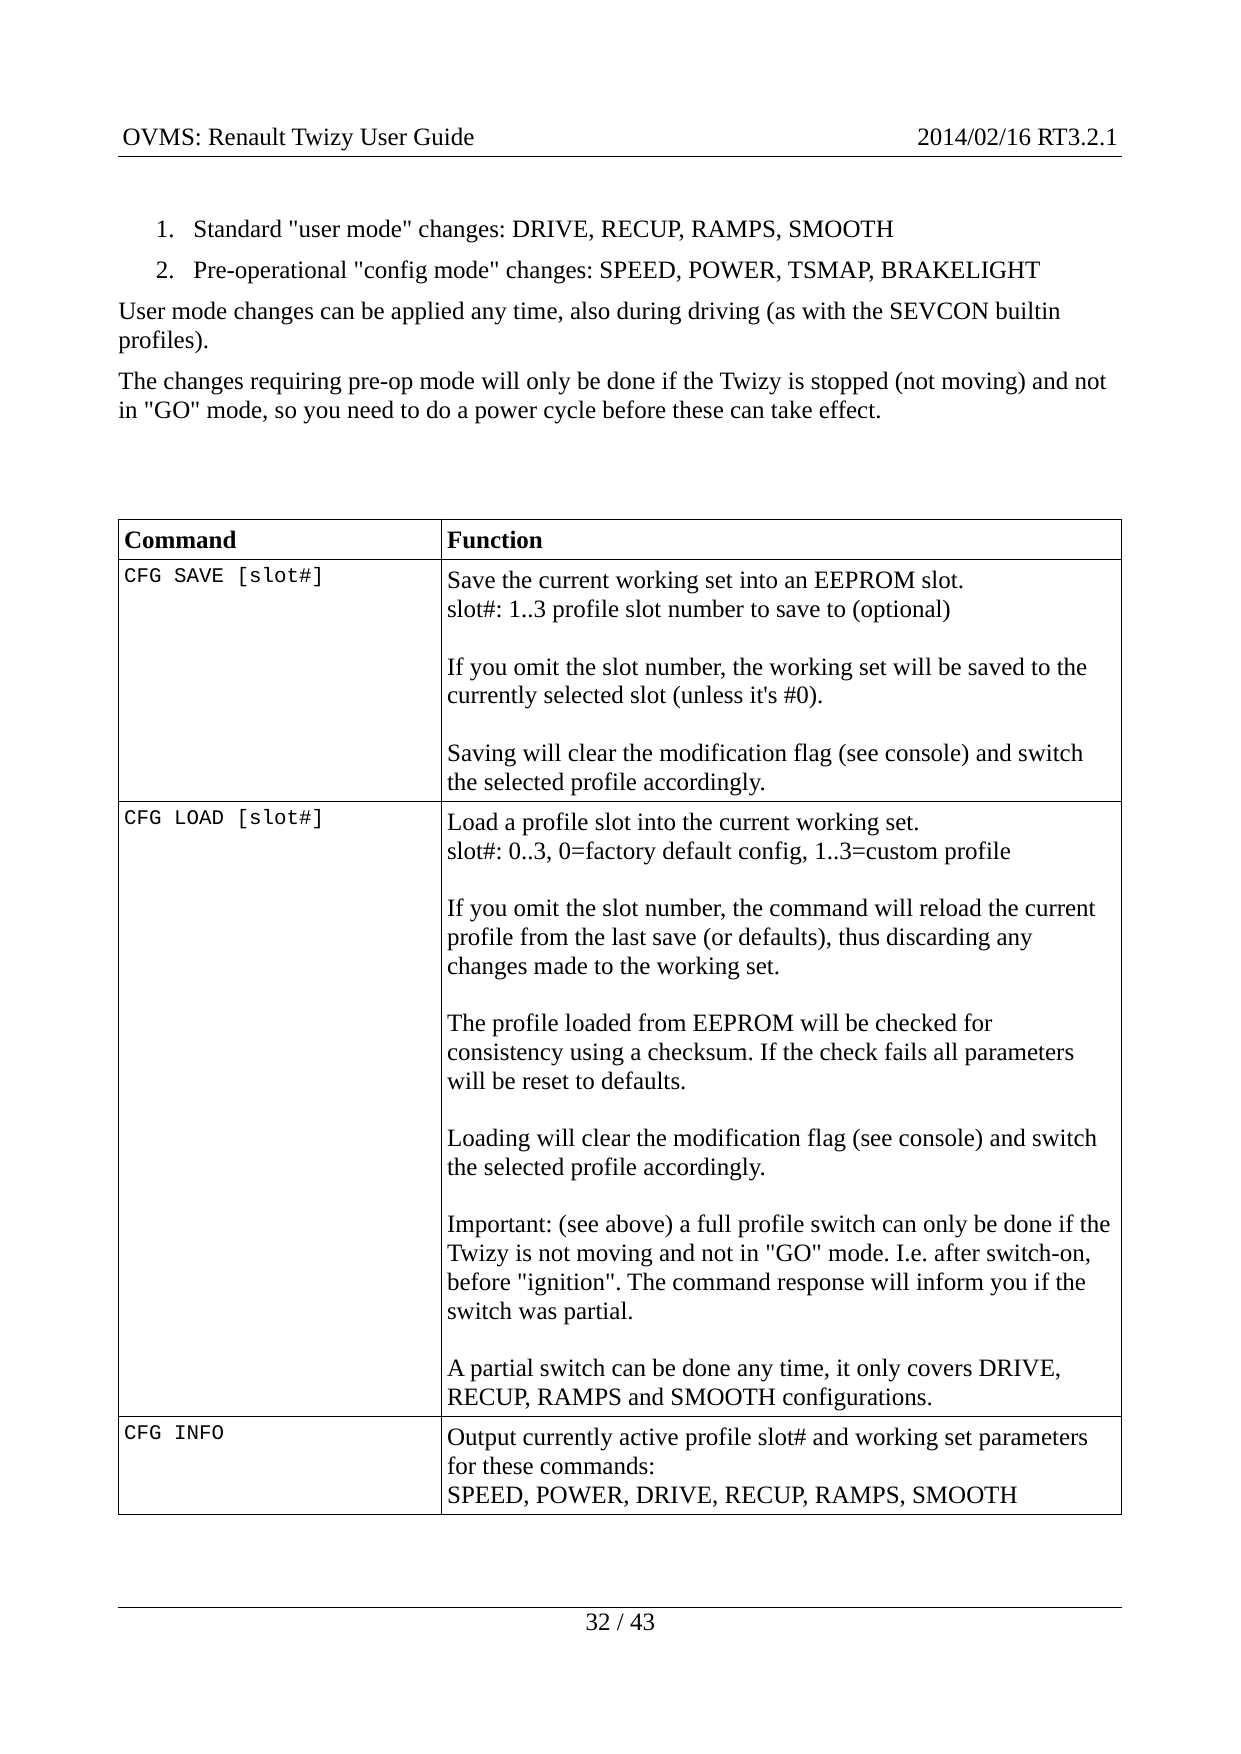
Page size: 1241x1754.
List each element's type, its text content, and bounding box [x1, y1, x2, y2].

table_cell CFG LOAD [slot#] [119, 802, 441, 1416]
text User mode changes can be applied any time, also during driving (as with the SEVCON builtin profiles). [118, 296, 1122, 354]
list Standard "user mode" changes: DRIVE, RECUP, RAMPS, SMOOTH [156, 214, 1122, 243]
text The changes requiring pre-op mode will only be done if the Twizy is stopped (not moving) and not in "GO" mode, so you need to do a power cycle before these can take effect. [118, 366, 1122, 424]
table_header Function [442, 520, 1121, 559]
table_cell Load a profile slot into the current working set. slot#: 0..3, 0=factory default config, 1..3=custom profile If you omit the slot number, the command will reload the current profile from the last save (or defaults), thus discarding any changes made to the working set. The profile loaded from EEPROM will be checked for consistency using a checksum. If the check fails all parameters will be reset to defaults. Loading will clear the modification flag (see console) and switch the selected profile accordingly. Important: (see above) a full profile switch can only be done if the Twizy is not moving and not in "GO" mode. I.e. after switch-on, before "ignition". The command response will inform you if the switch was partial. A partial switch can be done any time, it only covers DRIVE, RECUP, RAMPS and SMOOTH configurations. [442, 802, 1121, 1416]
table_cell CFG INFO [119, 1417, 441, 1514]
table_cell CFG SAVE [slot#] [119, 560, 441, 801]
table_cell Output currently active profile slot# and working set parameters for these commands: SPEED, POWER, DRIVE, RECUP, RAMPS, SMOOTH [442, 1417, 1121, 1514]
table_cell Save the current working set into an EEPROM slot. slot#: 1..3 profile slot number to save to (optional) If you omit the slot number, the working set will be saved to the currently selected slot (unless it's #0). Saving will clear the modification flag (see console) and switch the selected profile accordingly. [442, 560, 1121, 801]
table_header Command [119, 520, 441, 559]
list Pre-operational "config mode" changes: SPEED, POWER, TSMAP, BRAKELIGHT [156, 255, 1122, 284]
